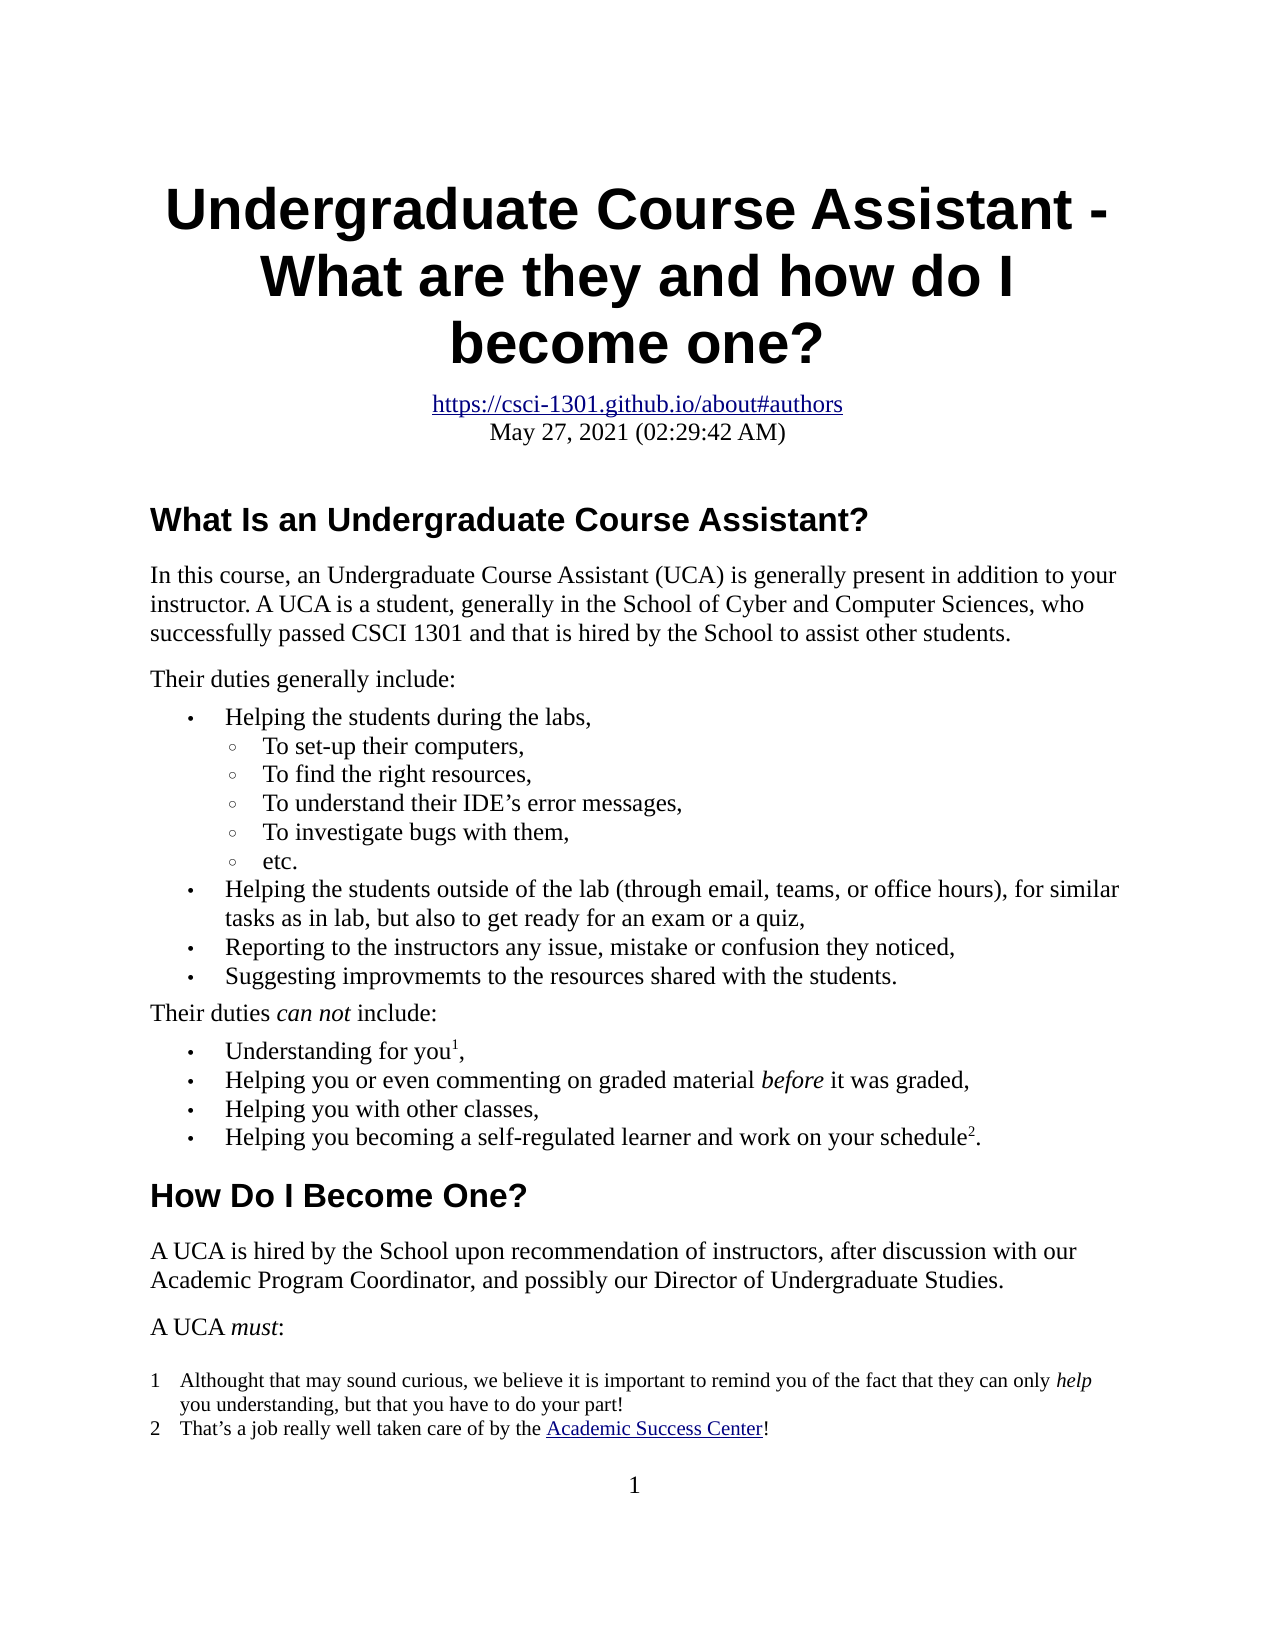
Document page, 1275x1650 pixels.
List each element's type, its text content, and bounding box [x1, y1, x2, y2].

text A UCA must: [150, 1312, 1125, 1340]
text https://csci-1301.github.io/about#authors [150, 389, 1125, 417]
subtitle What Is an Undergraduate Course Assistant? [150, 500, 1125, 539]
list Suggesting improvmemts to the resources shared with the students. [187, 961, 1125, 989]
list Helping the students outside of the lab (through email, teams, or office hours), for similar tasks as in lab, but also to get ready for an exam or a quiz, [187, 874, 1125, 932]
subtitle How Do I Become One? [150, 1176, 1125, 1215]
list To understand their IDE’s error messages, [225, 788, 1125, 817]
list Reporting to the instructors any issue, mistake or confusion they noticed, [187, 932, 1125, 961]
list To find the right resources, [225, 759, 1125, 788]
list Helping you with other classes, [187, 1094, 1125, 1122]
list Understanding for you, [187, 1036, 1125, 1065]
text Their duties generally include: [150, 664, 1125, 693]
list That’s a job really well taken care of by the Academic Success Center! [150, 1416, 1125, 1440]
title Undergraduate Course Assistant - What are they and how do I become one? [150, 175, 1125, 376]
list Helping you or even commenting on graded material before it was graded, [187, 1065, 1125, 1094]
list To set-up their computers, [225, 731, 1125, 759]
list Althought that may sound curious, we believe it is important to remind you of the fact that they can only help you understanding, but that you have to do your part! [150, 1368, 1125, 1416]
text In this course, an Undergraduate Course Assistant (UCA) is generally present in addition to your instructor. A UCA is a student, generally in the School of Cyber and Computer Sciences, who successfully passed CSCI 1301 and that is hired by the School to assist other students. [150, 560, 1125, 646]
text A UCA is hired by the School upon recommendation of instructors, after discussion with our Academic Program Coordinator, and possibly our Director of Undergraduate Studies. [150, 1236, 1125, 1294]
list etc. [225, 846, 1125, 874]
text May 27, 2021 (02:29:42 AM) [150, 417, 1125, 446]
list Helping you becoming a self-regulated learner and work on your schedule. [187, 1122, 1125, 1151]
list To investigate bugs with them, [225, 817, 1125, 846]
text Their duties can not include: [150, 998, 1125, 1027]
list Helping the students during the labs, [187, 702, 1125, 731]
